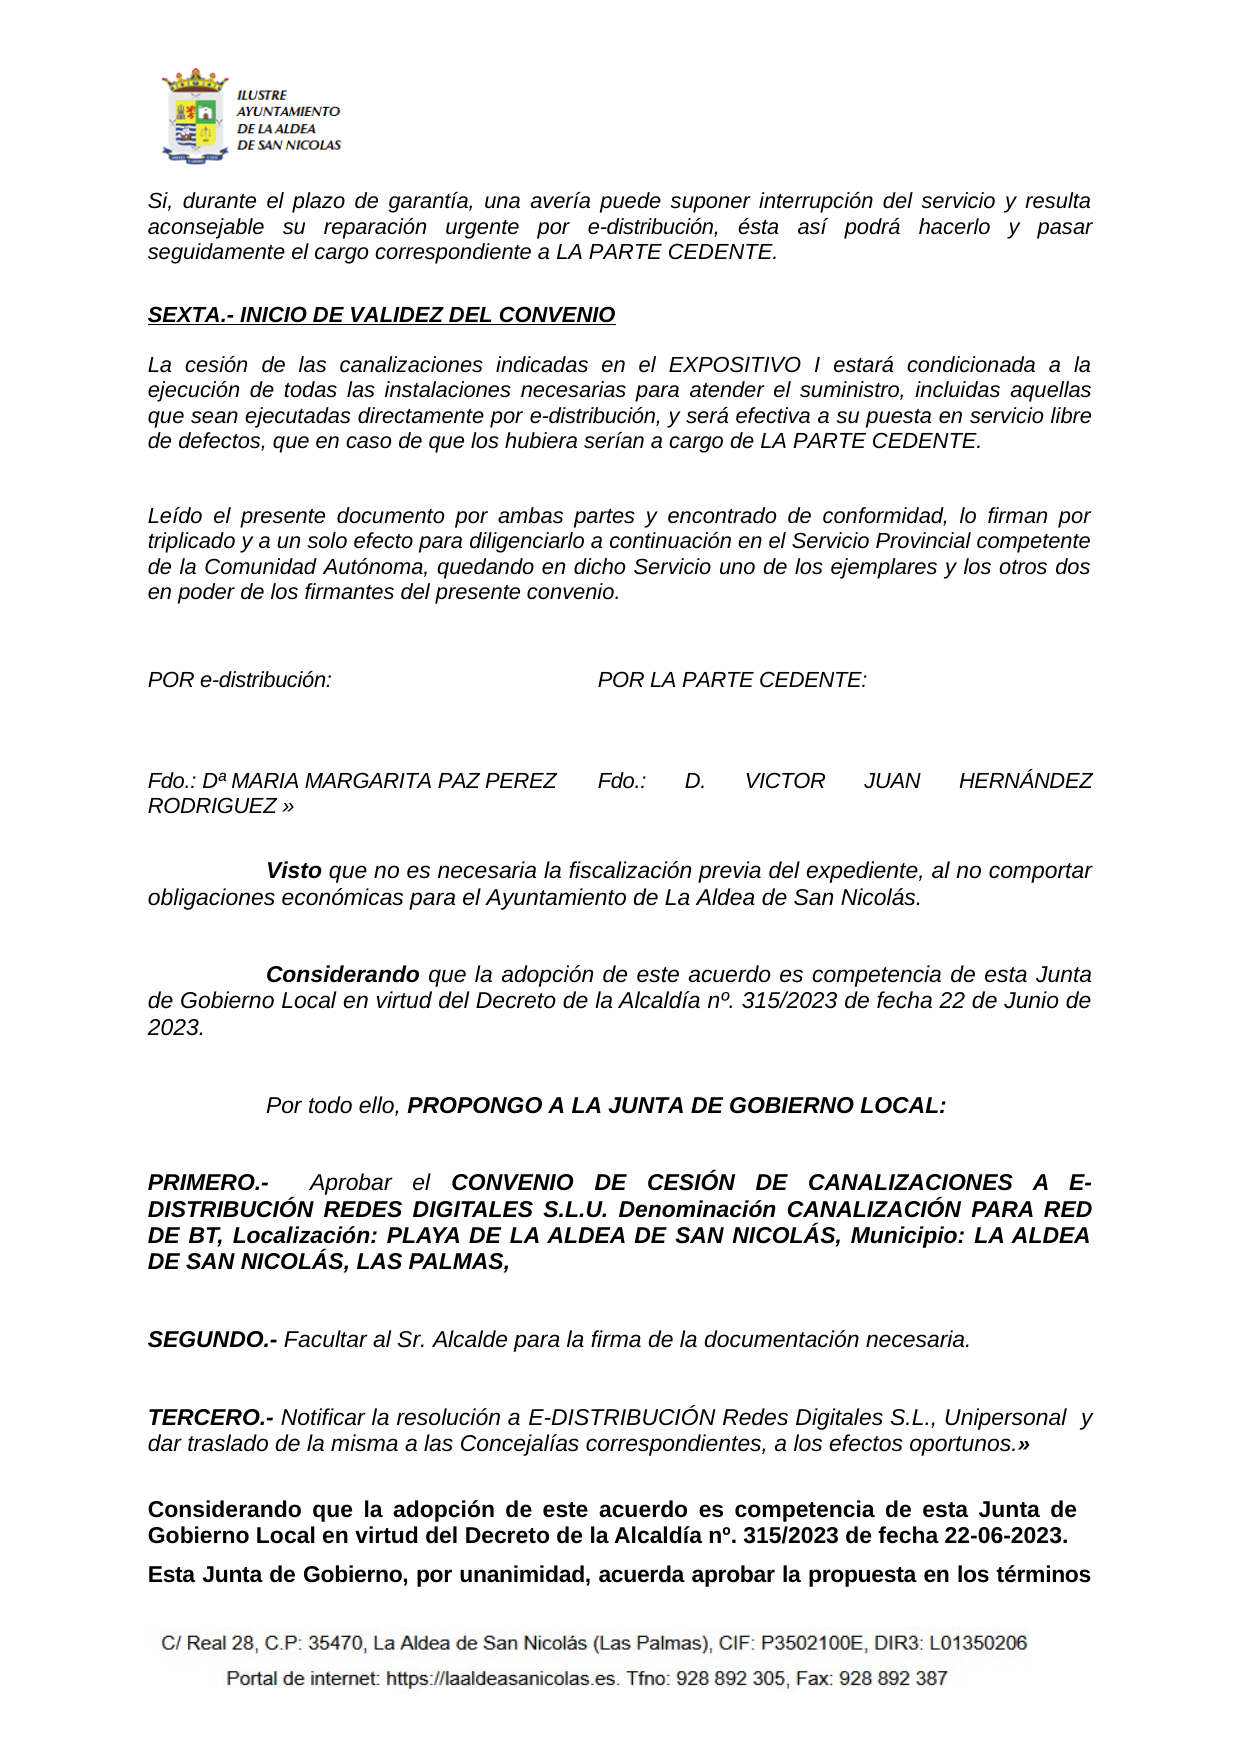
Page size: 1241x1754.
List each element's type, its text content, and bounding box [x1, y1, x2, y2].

text TERCERO.- Notificar la resolución a E-DISTRIBUCIÓN Redes Digitales S.L., Unipersonal y dar traslado de la misma a las Concejalías correspondientes, a los efectos oportunos.» [148, 1404, 1093, 1456]
text PRIMERO.- Aprobar el CONVENIO DE CESIÓN DE CANALIZACIONES A E-DISTRIBUCIÓN REDES DIGITALES S.L.U. Denominación CANALIZACIÓN PARA RED DE BT, Localización: PLAYA DE LA ALDEA DE SAN NICOLÁS, Municipio: LA ALDEA DE SAN NICOLÁS, LAS PALMAS, [148, 1169, 1093, 1275]
picture [148, 60, 357, 172]
text Visto que no es necesaria la fiscalización previa del expediente, al no comportar obligaciones económicas para el Ayuntamiento de La Aldea de San Nicolás. [148, 857, 1093, 910]
text POR e-distribución: POR LA PARTE CEDENTE: [148, 667, 1093, 692]
text Esta Junta de Gobierno, por unanimidad, acuerda aprobar la propuesta en los términos [148, 1561, 1093, 1587]
text Considerando que la adopción de este acuerdo es competencia de esta Junta de Gobierno Local en virtud del Decreto de la Alcaldía nº. 315/2023 de fecha 22-06-2023. [148, 1496, 1078, 1549]
text Considerando que la adopción de este acuerdo es competencia de esta Junta de Gobierno Local en virtud del Decreto de la Alcaldía nº. 315/2023 de fecha 22 de Junio de 2023. [148, 961, 1093, 1040]
picture [149, 1627, 1034, 1694]
text Fdo.: Dª MARIA MARGARITA PAZ PEREZ Fdo.: D. VICTOR JUAN HERNÁNDEZ RODRIGUEZ » [148, 768, 1093, 818]
text Por todo ello, PROPONGO A LA JUNTA DE GOBIERNO LOCAL: [148, 1092, 1093, 1118]
text Leído el presente documento por ambas partes y encontrado de conformidad, lo firman por triplicado y a un solo efecto para diligenciarlo a continuación en el Servicio Provincial competente de la Comunidad Autónoma, quedando en dicho Servicio uno de los ejemplares y los otros dos en poder de los firmantes del presente convenio. [148, 503, 1093, 604]
text Si, durante el plazo de garantía, una avería puede suponer interrupción del servicio y resulta aconsejable su reparación urgente por e-distribución, ésta así podrá hacerlo y pasar seguidamente el cargo correspondiente a LA PARTE CEDENTE. [148, 188, 1093, 264]
subtitle SEXTA.- INICIO DE VALIDEZ DEL CONVENIO [148, 302, 1093, 327]
text La cesión de las canalizaciones indicadas en el EXPOSITIVO I estará condicionada a la ejecución de todas las instalaciones necesarias para atender el suministro, incluidas aquellas que sean ejecutadas directamente por e-distribución, y será efectiva a su puesta en servicio libre de defectos, que en caso de que los hubiera serían a cargo de LA PARTE CEDENTE. [148, 352, 1093, 453]
text SEGUNDO.- Facultar al Sr. Alcalde para la firma de la documentación necesaria. [148, 1326, 1093, 1352]
